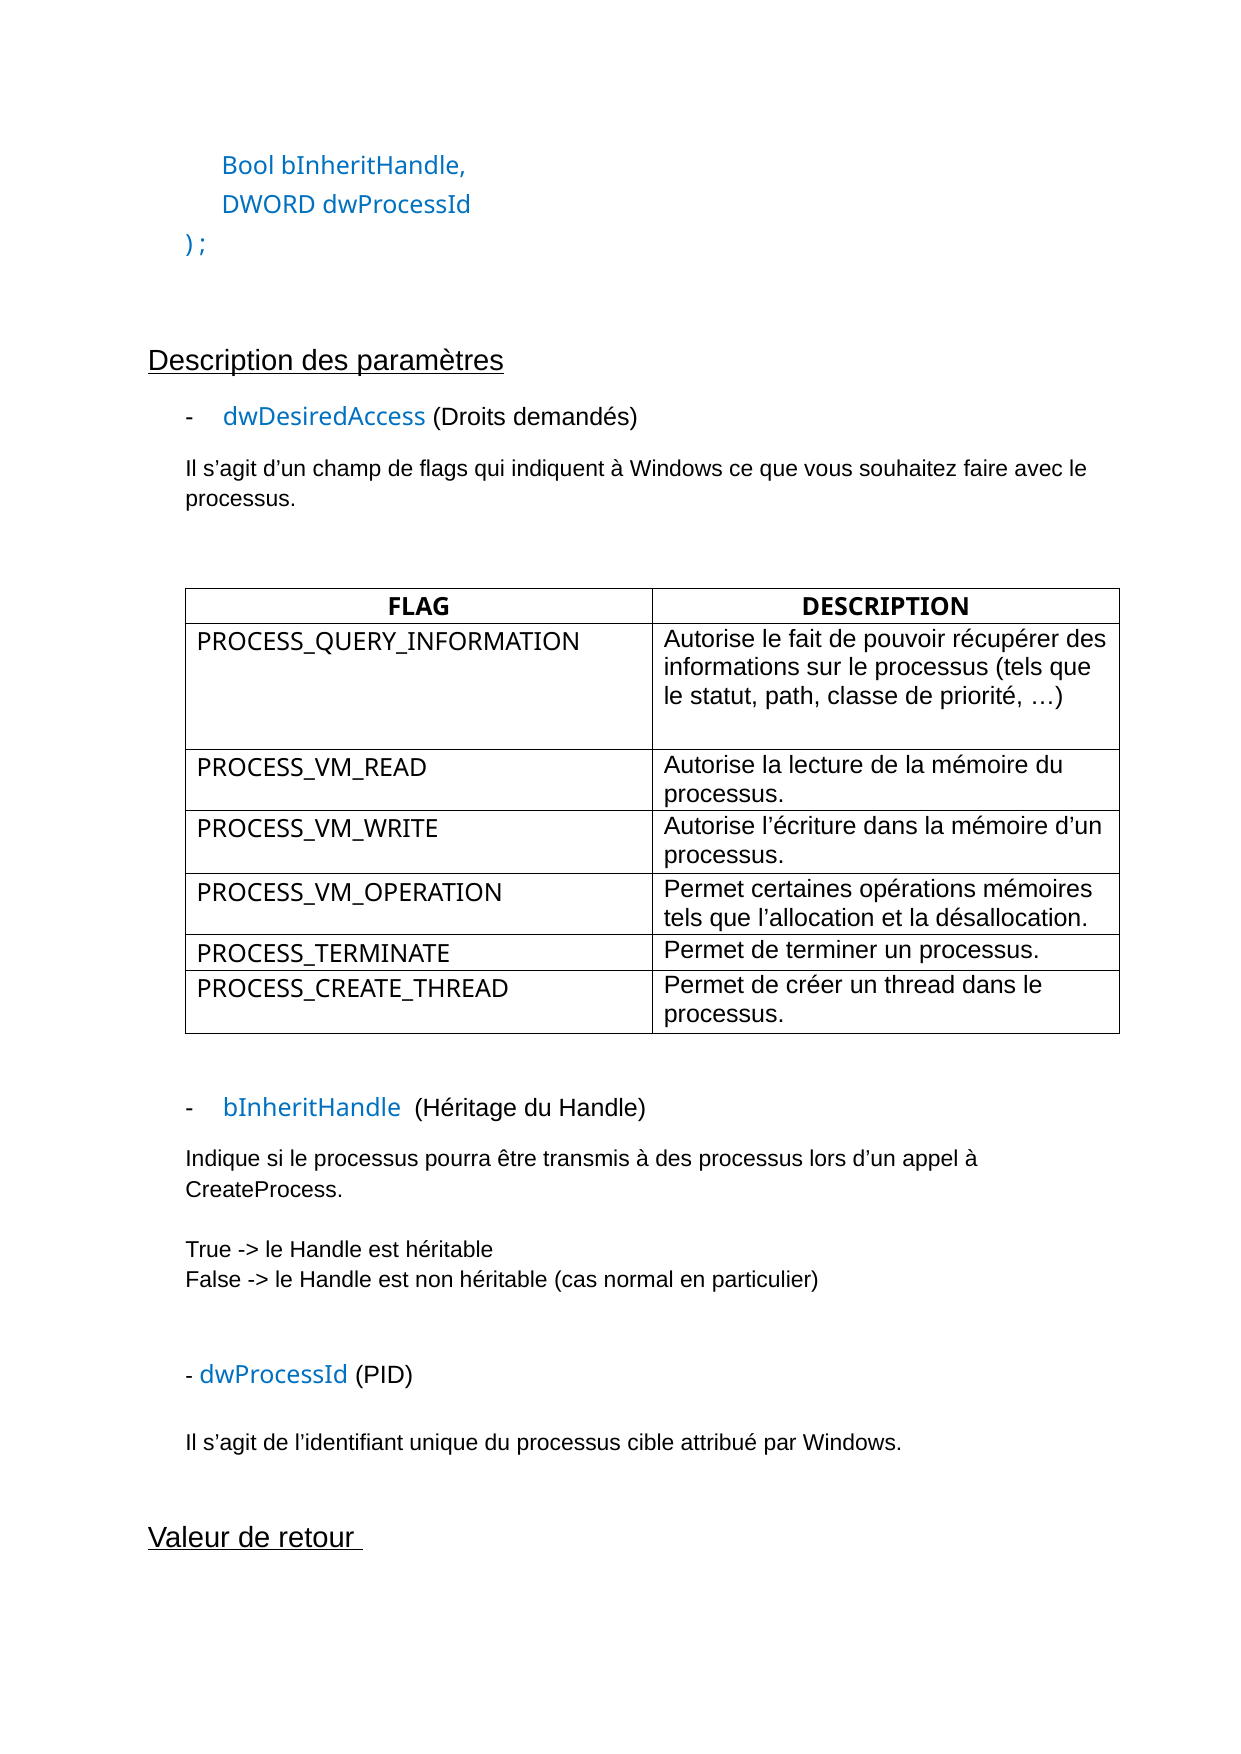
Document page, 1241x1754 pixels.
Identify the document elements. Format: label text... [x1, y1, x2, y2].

text False -> le Handle est non héritable (cas normal en particulier) [185, 1266, 1093, 1292]
list bInheritHandle (Héritage du Handle) [185, 1089, 1093, 1123]
text Valeur de retour [148, 1519, 1093, 1553]
table_cell PROCESS_VM_OPERATION [186, 874, 652, 934]
text Bool bInheritHandle, [221, 148, 1093, 182]
text DWORD dwProcessId [221, 187, 1093, 221]
table_header FLAG [186, 589, 652, 622]
text - dwProcessId (PID) [148, 1357, 1093, 1391]
table_cell Autorise la lecture de la mémoire du processus. [653, 750, 1119, 810]
table_cell Permet de terminer un processus. [653, 935, 1119, 969]
table_header DESCRIPTION [653, 589, 1119, 622]
table_cell Autorise le fait de pouvoir récupérer des informations sur le processus (tels que le statut, path, classe de priorité, …) [653, 624, 1119, 749]
text Description des paramètres [148, 343, 1093, 377]
text True -> le Handle est héritable [185, 1236, 1093, 1262]
table_cell Permet certaines opérations mémoires tels que l’allocation et la désallocation. [653, 874, 1119, 934]
text Il s’agit d’un champ de flags qui indiquent à Windows ce que vous souhaitez faire avec le processus. [185, 454, 1093, 511]
table_cell PROCESS_QUERY_INFORMATION [186, 624, 652, 749]
text ) ; [185, 226, 1093, 260]
table_cell PROCESS_CREATE_THREAD [186, 971, 652, 1033]
table_cell PROCESS_VM_WRITE [186, 811, 652, 873]
table_cell Permet de créer un thread dans le processus. [653, 971, 1119, 1033]
list dwDesiredAccess (Droits demandés) [185, 399, 1093, 433]
text Il s’agit de l’identifiant unique du processus cible attribué par Windows. [148, 1429, 1093, 1455]
table_cell PROCESS_TERMINATE [186, 935, 652, 969]
table_cell Autorise l’écriture dans la mémoire d’un processus. [653, 811, 1119, 873]
text Indique si le processus pourra être transmis à des processus lors d’un appel à CreateProcess. [185, 1145, 1093, 1202]
table_cell PROCESS_VM_READ [186, 750, 652, 810]
